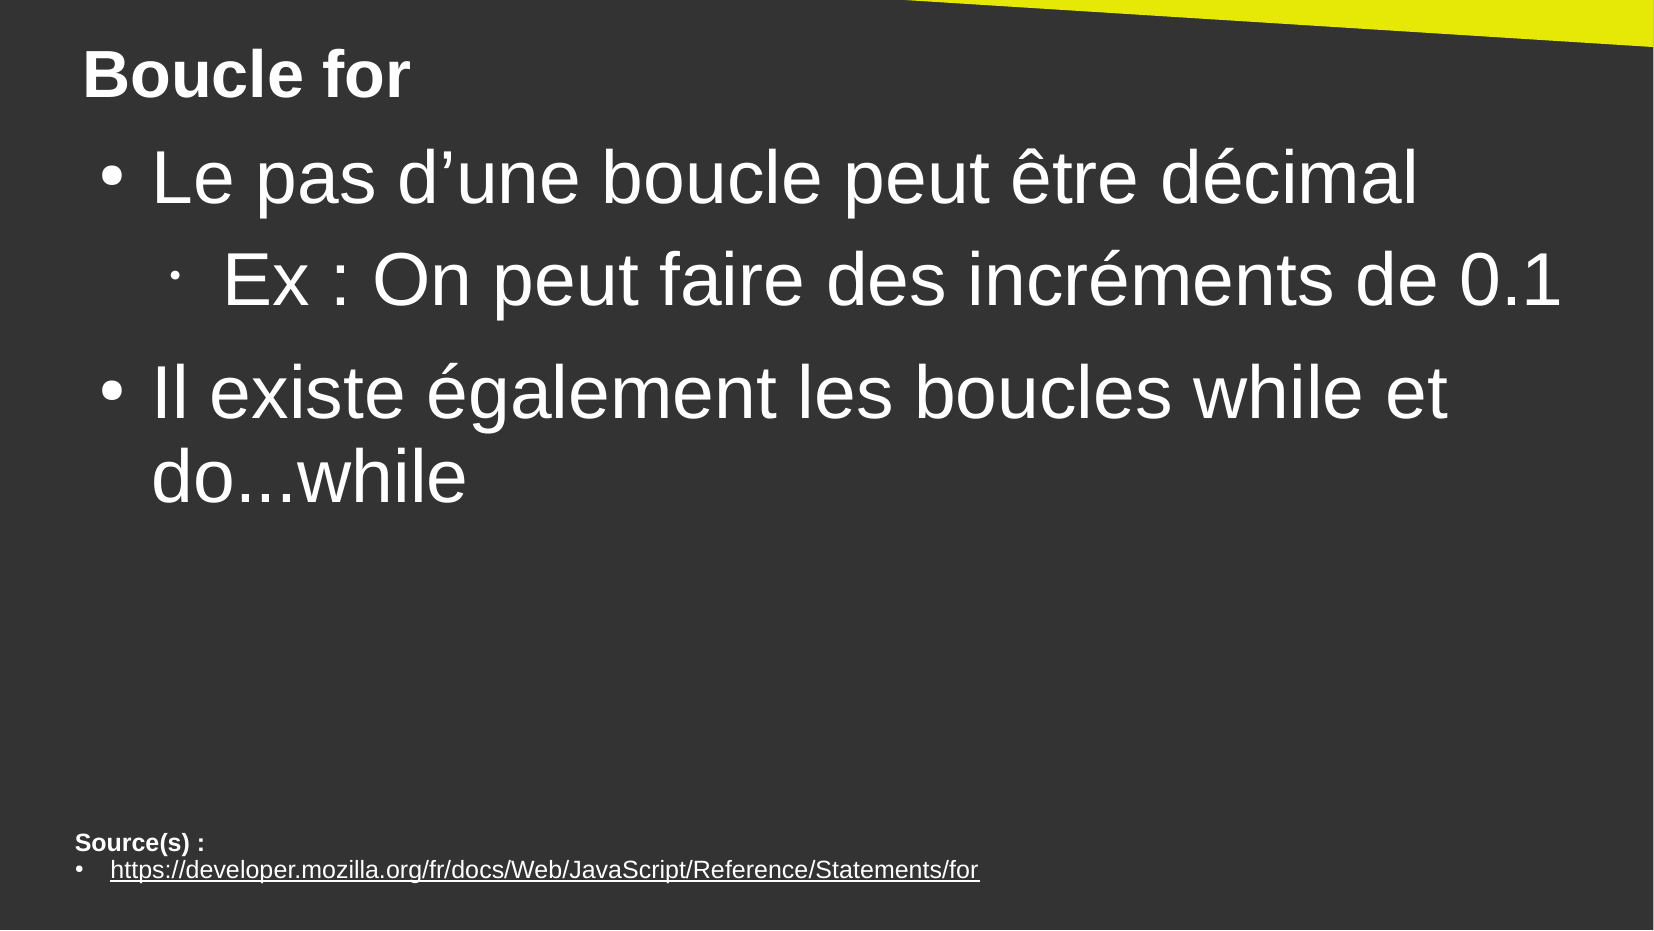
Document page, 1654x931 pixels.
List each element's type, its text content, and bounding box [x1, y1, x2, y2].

title Boucle for [82, 37, 1571, 114]
text_box [904, 0, 1654, 48]
text_box Source(s) : https://developer.mozilla.org/fr/docs/Web/JavaScript/Reference/Statements/for [60, 820, 1583, 892]
list Le pas d’une boucle peut être décimal Ex : On peut faire des incréments de 0.1 Il existe également les boucles while et do...while [80, 135, 1620, 745]
